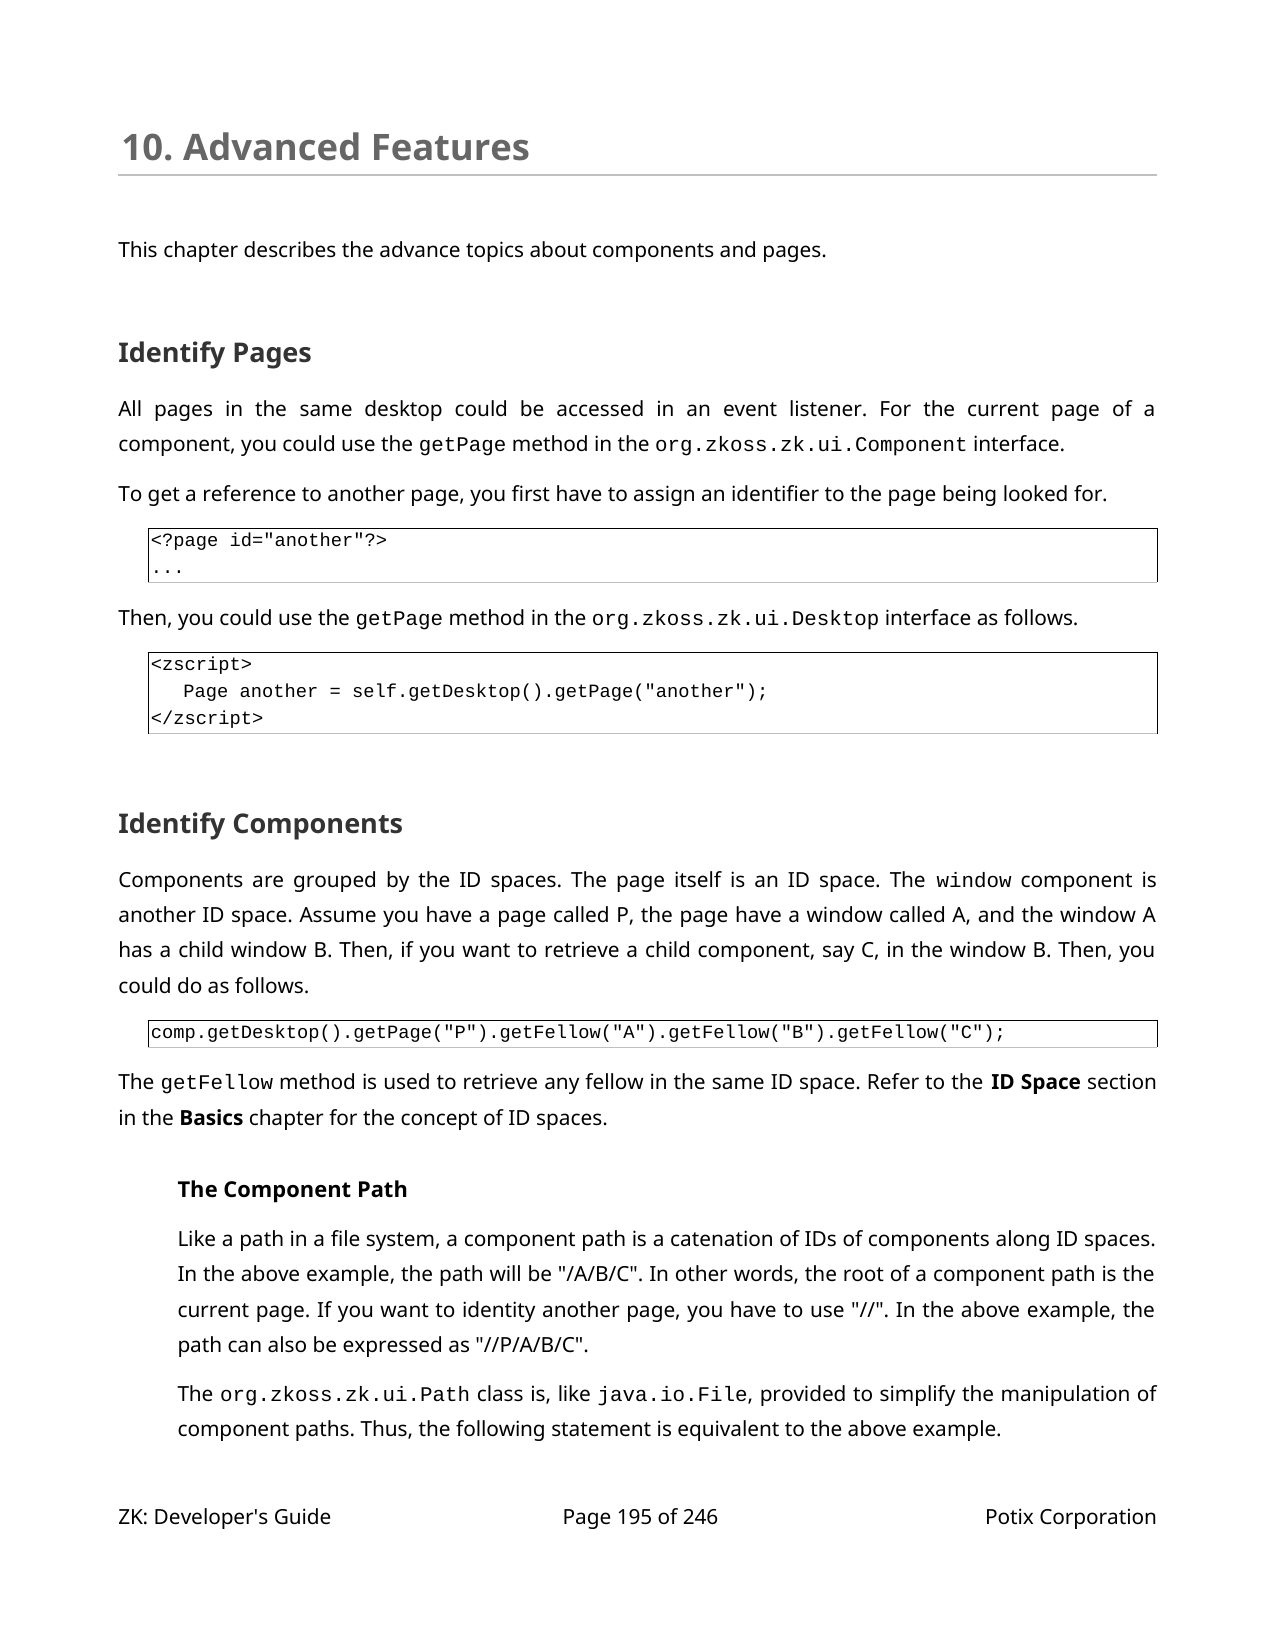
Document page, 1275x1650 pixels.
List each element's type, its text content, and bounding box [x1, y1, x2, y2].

text </zscript> [149, 706, 1157, 733]
text The getFellow method is used to retrieve any fellow in the same ID space. Refer to the ID Space section in the Basics chapter for the concept of ID spaces. [118, 1067, 1157, 1131]
text The org.zkoss.zk.ui.Path class is, like java.io.File, provided to simplify the manipulation of component paths. Thus, the following statement is equivalent to the above example. [177, 1379, 1157, 1443]
text Page another = self.getDesktop().getPage("another"); [149, 679, 1157, 703]
text comp.getDesktop().getPage("P").getFellow("A").getFellow("B").getFellow("C"); [149, 1021, 1157, 1047]
text Then, you could use the getPage method in the org.zkoss.zk.ui.Desktop interface as follows. [118, 603, 1157, 631]
text Like a path in a file system, a component path is a catenation of IDs of components along ID spaces. In the above example, the path will be "/A/B/C". In other words, the root of a component path is the current page. If you want to identity another page, you have to use "//". In the above example, the path can also be expressed as "//P/A/B/C". [177, 1224, 1157, 1358]
text <?page id="another"?> [149, 529, 1157, 552]
text ... [149, 555, 1157, 582]
subtitle Identify Pages [118, 334, 1157, 371]
text All pages in the same desktop could be accessed in an event listener. For the current page of a component, you could use the getPage method in the org.zkoss.zk.ui.Component interface. [118, 394, 1157, 458]
text To get a reference to another page, you first have to assign an identifier to the page being looked for. [118, 479, 1157, 507]
text <zscript> [149, 653, 1157, 676]
subtitle The Component Path [177, 1174, 1157, 1204]
text Components are grouped by the ID spaces. The page itself is an ID space. The window component is another ID space. Assume you have a page called P, the page have a window called A, and the window A has a child window B. Then, if you want to retrieve a child component, say C, in the window B. Then, you could do as follows. [118, 865, 1157, 999]
subtitle 10. Advanced Features [118, 118, 1157, 174]
text This chapter describes the advance topics about components and pages. [118, 235, 1157, 263]
subtitle Identify Components [118, 804, 1157, 841]
